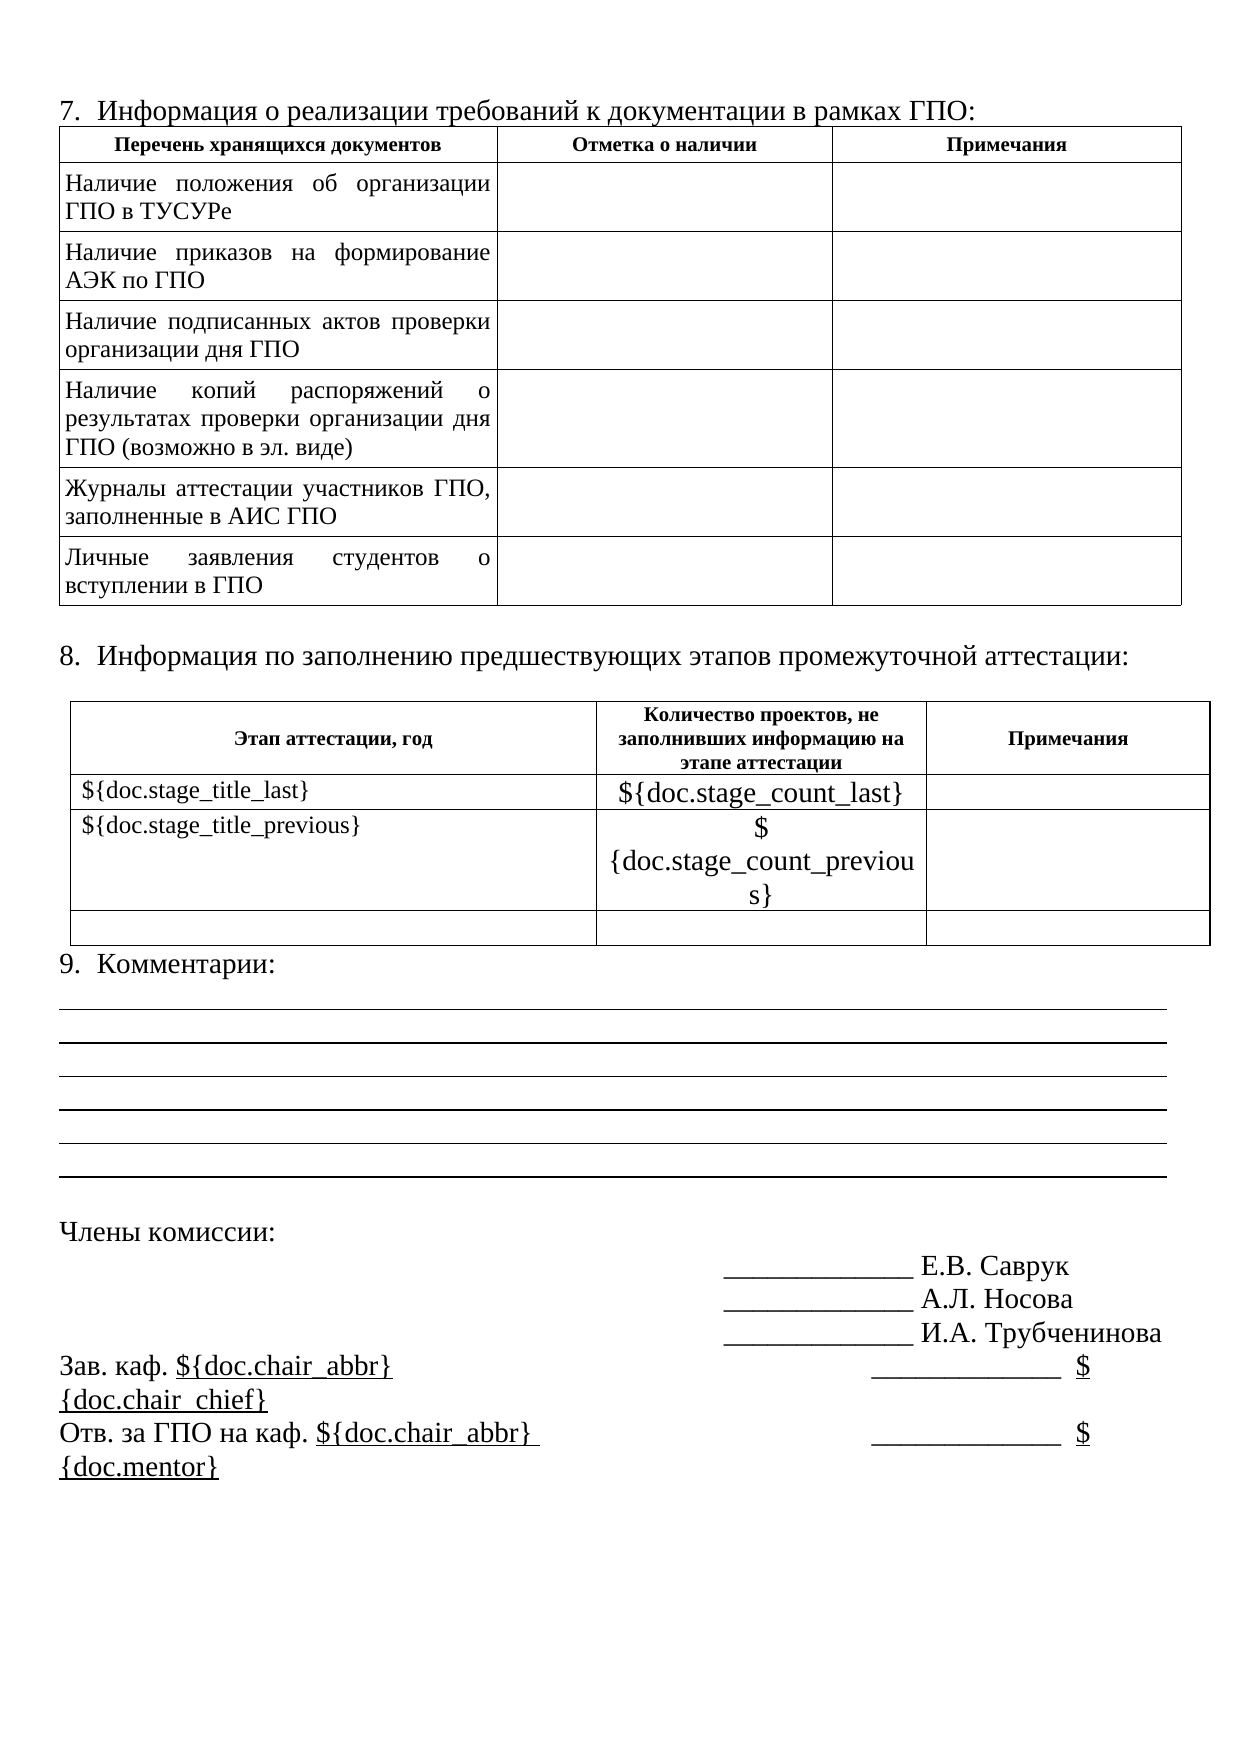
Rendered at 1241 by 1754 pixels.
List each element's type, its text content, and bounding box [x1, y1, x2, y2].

table_cell Журналы аттестации участников ГПО, заполненные в АИС ГПО [60, 468, 497, 536]
table_cell [498, 370, 832, 467]
text _____________ А.Л. Носова [650, 1281, 1181, 1315]
table_header Отметка о наличии [498, 127, 832, 162]
table_cell [71, 911, 596, 945]
table_header Перечень хранящихся документов [60, 127, 497, 162]
table_cell [833, 301, 1181, 369]
text Отв. за ГПО на каф. ${doc.chair_abbr} _____________ ${doc.mentor} [59, 1416, 1181, 1483]
table_cell ${doc.stage_title_last} [71, 775, 596, 809]
table_cell ${doc.stage_count_last} [597, 775, 926, 809]
table_cell [498, 232, 832, 300]
table_cell [927, 775, 1209, 809]
table_cell [498, 537, 832, 605]
list Информация о реализации требований к документации в рамках ГПО: [59, 93, 1181, 126]
table_cell [833, 232, 1181, 300]
table_header Этап аттестации, год [71, 702, 596, 774]
table_cell ${doc.stage_title_previous} [71, 810, 596, 910]
list Информация по заполнению предшествующих этапов промежуточной аттестации: [59, 638, 1181, 672]
text _____________ И.А. Трубченинова [650, 1315, 1181, 1348]
table_header Количество проектов, не заполнивших информацию на этапе аттестации [597, 702, 926, 774]
table_cell [833, 163, 1181, 231]
table_cell Наличие копий распоряжений о результатах проверки организации дня ГПО (возможно в эл. виде) [60, 370, 497, 467]
table_cell ${doc.stage_count_previous} [597, 810, 926, 910]
text Зав. каф. ${doc.chair_abbr} _____________ ${doc.chair_chief} [59, 1348, 1181, 1416]
table_cell [498, 468, 832, 536]
text _____________ Е.В. Саврук [650, 1248, 1181, 1281]
text Члены комиссии: [59, 1214, 1181, 1248]
table_cell [833, 537, 1181, 605]
table_cell Наличие подписанных актов проверки организации дня ГПО [60, 301, 497, 369]
table_cell [498, 163, 832, 231]
table_cell Наличие положения об организации ГПО в ТУСУРе [60, 163, 497, 231]
table_cell Личные заявления студентов о вступлении в ГПО [60, 537, 497, 605]
table_cell [597, 911, 926, 945]
list Комментарии: [59, 946, 1181, 979]
table_cell [927, 911, 1209, 945]
table_cell [833, 468, 1181, 536]
table_header Примечания [833, 127, 1181, 162]
table_cell [833, 370, 1181, 467]
table_header Примечания [927, 702, 1209, 774]
table_cell Наличие приказов на формирование АЭК по ГПО [60, 232, 497, 300]
table_cell [498, 301, 832, 369]
table_cell [927, 810, 1209, 910]
